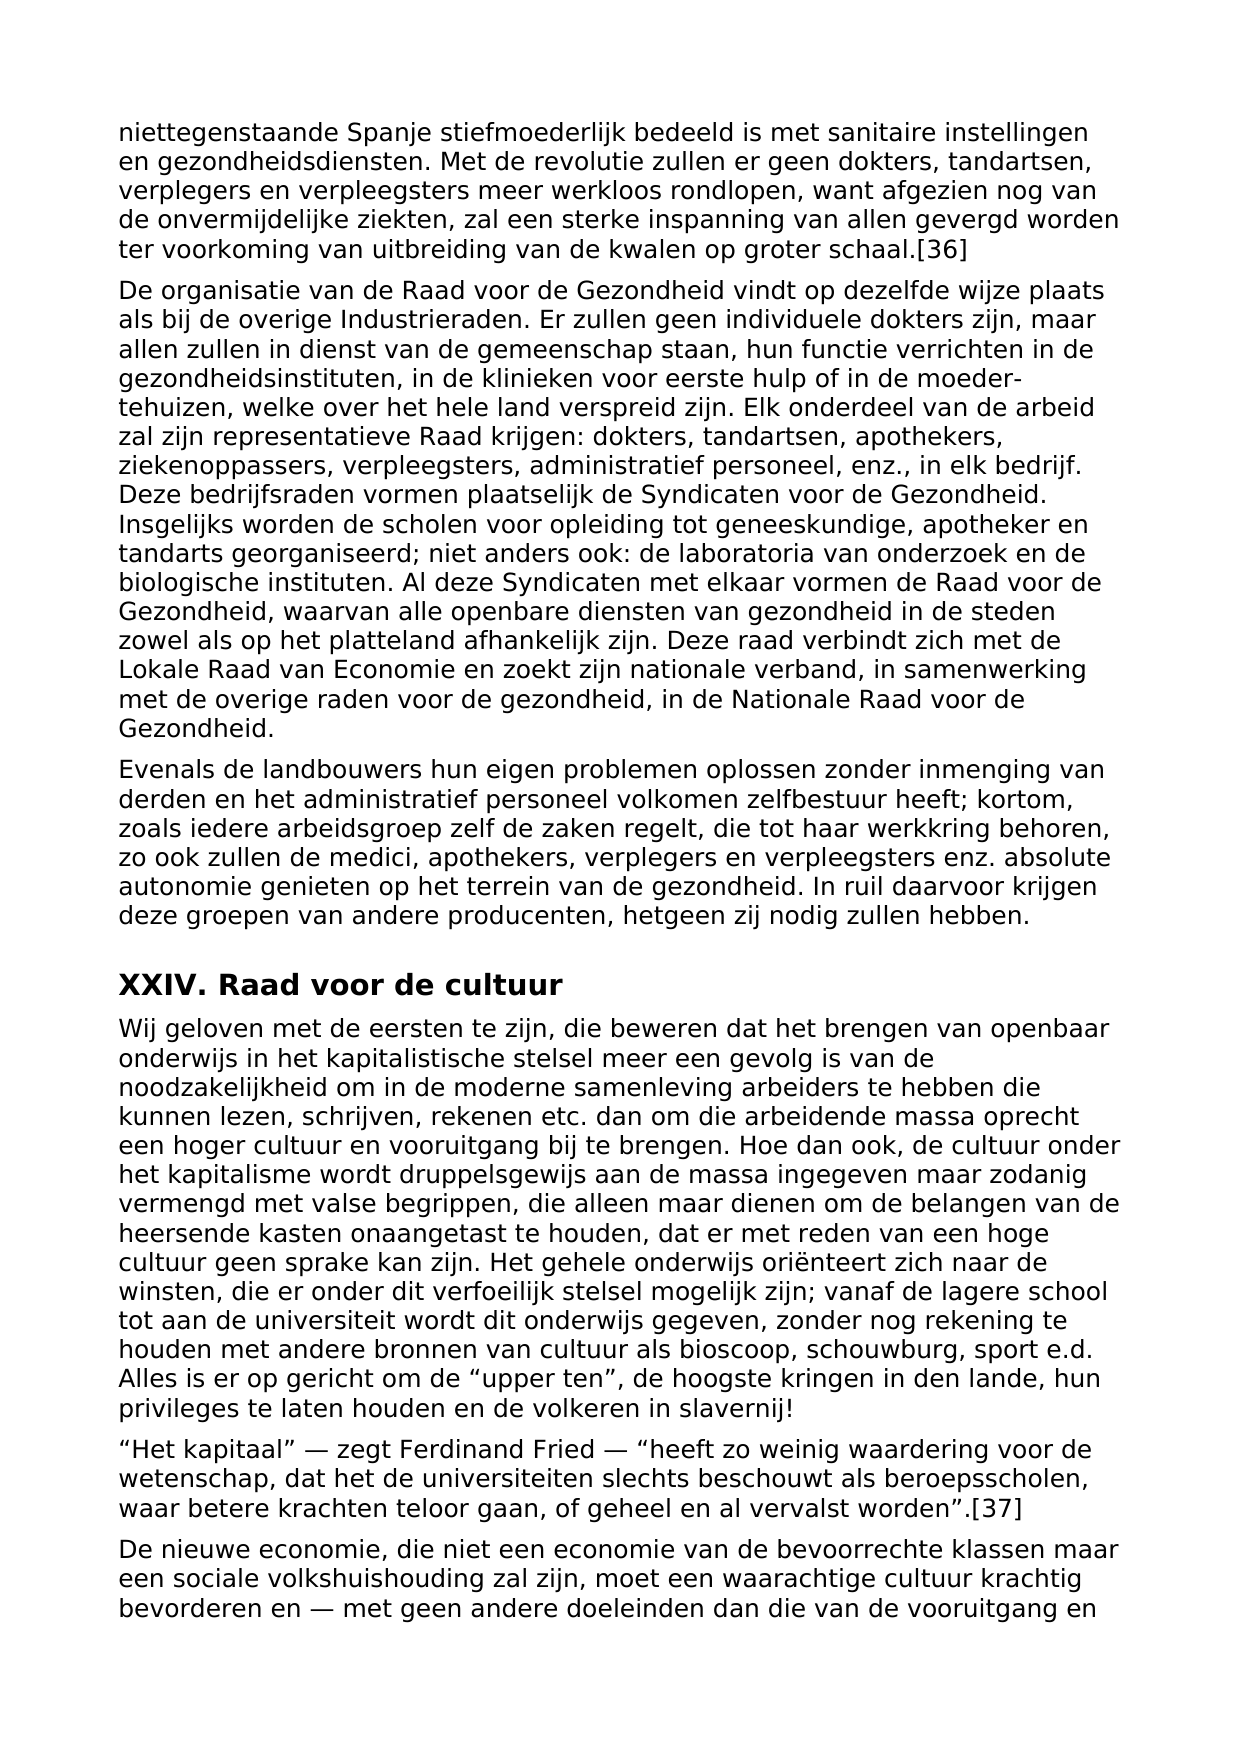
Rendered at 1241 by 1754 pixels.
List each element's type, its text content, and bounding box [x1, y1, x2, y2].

text Wij geloven met de eersten te zijn, die beweren dat het brengen van openbaar onderwijs in het kapitalistische stelsel meer een gevolg is van de noodzakelijkheid om in de moderne samenleving arbeiders te hebben die kunnen lezen, schrijven, rekenen etc. dan om die arbeidende massa oprecht een hoger cultuur en vooruitgang bij te brengen. Hoe dan ook, de cultuur onder het kapitalisme wordt druppelsgewijs aan de massa ingegeven maar zodanig vermengd met valse begrippen, die alleen maar dienen om de belangen van de heersende kasten onaangetast te houden, dat er met reden van een hoge cultuur geen sprake kan zijn. Het gehele onderwijs oriënteert zich naar de winsten, die er onder dit verfoeilijk stelsel mogelijk zijn; vanaf de lagere school tot aan de universiteit wordt dit onderwijs gegeven, zonder nog rekening te houden met andere bronnen van cultuur als bioscoop, schouwburg, sport e.d. Alles is er op gericht om de “upper ten”, de hoogste kringen in den lande, hun privileges te laten houden en de volkeren in slavernij! [118, 1014, 1122, 1423]
text “Het kapitaal” — zegt Ferdinand Fried — “heeft zo weinig waardering voor de wetenschap, dat het de universiteiten slechts beschouwt als beroepsscholen, waar betere krachten teloor gaan, of geheel en al vervalst worden”.[37] [118, 1435, 1122, 1523]
subtitle XXIV. Raad voor de cultuur [118, 968, 1122, 1002]
text De nieuwe economie, die niet een economie van de bevoorrechte klassen maar een sociale volkshuishouding zal zijn, moet een waarachtige cultuur krachtig bevorderen en — met geen andere doeleinden dan die van de vooruitgang en [118, 1535, 1122, 1623]
text Evenals de landbouwers hun eigen problemen oplossen zonder inmenging van derden en het administratief personeel volkomen zelfbestuur heeft; kortom, zoals iedere arbeidsgroep zelf de zaken regelt, die tot haar werkkring behoren, zo ook zullen de medici, apothekers, verplegers en verpleegsters enz. absolute autonomie genieten op het terrein van de gezondheid. In ruil daarvoor krijgen deze groepen van andere producenten, hetgeen zij nodig zullen hebben. [118, 756, 1122, 931]
text niettegenstaande Spanje stiefmoederlijk bedeeld is met sanitaire instellingen en gezondheidsdiensten. Met de revolutie zullen er geen dokters, tandartsen, verplegers en verpleegsters meer werkloos rondlopen, want afgezien nog van de onvermijdelijke ziekten, zal een sterke inspanning van allen gevergd worden ter voorkoming van uitbreiding van de kwalen op groter schaal.[36] [118, 118, 1122, 264]
text De organisatie van de Raad voor de Gezondheid vindt op dezelfde wijze plaats als bij de overige Industrieraden. Er zullen geen individuele dokters zijn, maar allen zullen in dienst van de gemeenschap staan, hun functie verrichten in de gezondheidsinstituten, in de klinieken voor eerste hulp of in de moeder-tehuizen, welke over het hele land verspreid zijn. Elk onderdeel van de arbeid zal zijn representatieve Raad krijgen: dokters, tandartsen, apothekers, ziekenoppassers, verpleegsters, administratief personeel, enz., in elk bedrijf. Deze bedrijfsraden vormen plaatselijk de Syndicaten voor de Gezondheid. Insgelijks worden de scholen voor opleiding tot geneeskundige, apotheker en tandarts georganiseerd; niet anders ook: de laboratoria van onderzoek en de biologische instituten. Al deze Syndicaten met elkaar vormen de Raad voor de Gezondheid, waarvan alle openbare diensten van gezondheid in de steden zowel als op het platteland afhankelijk zijn. Deze raad verbindt zich met de Lokale Raad van Economie en zoekt zijn nationale verband, in samenwerking met de overige raden voor de gezondheid, in de Nationale Raad voor de Gezondheid. [118, 276, 1122, 743]
